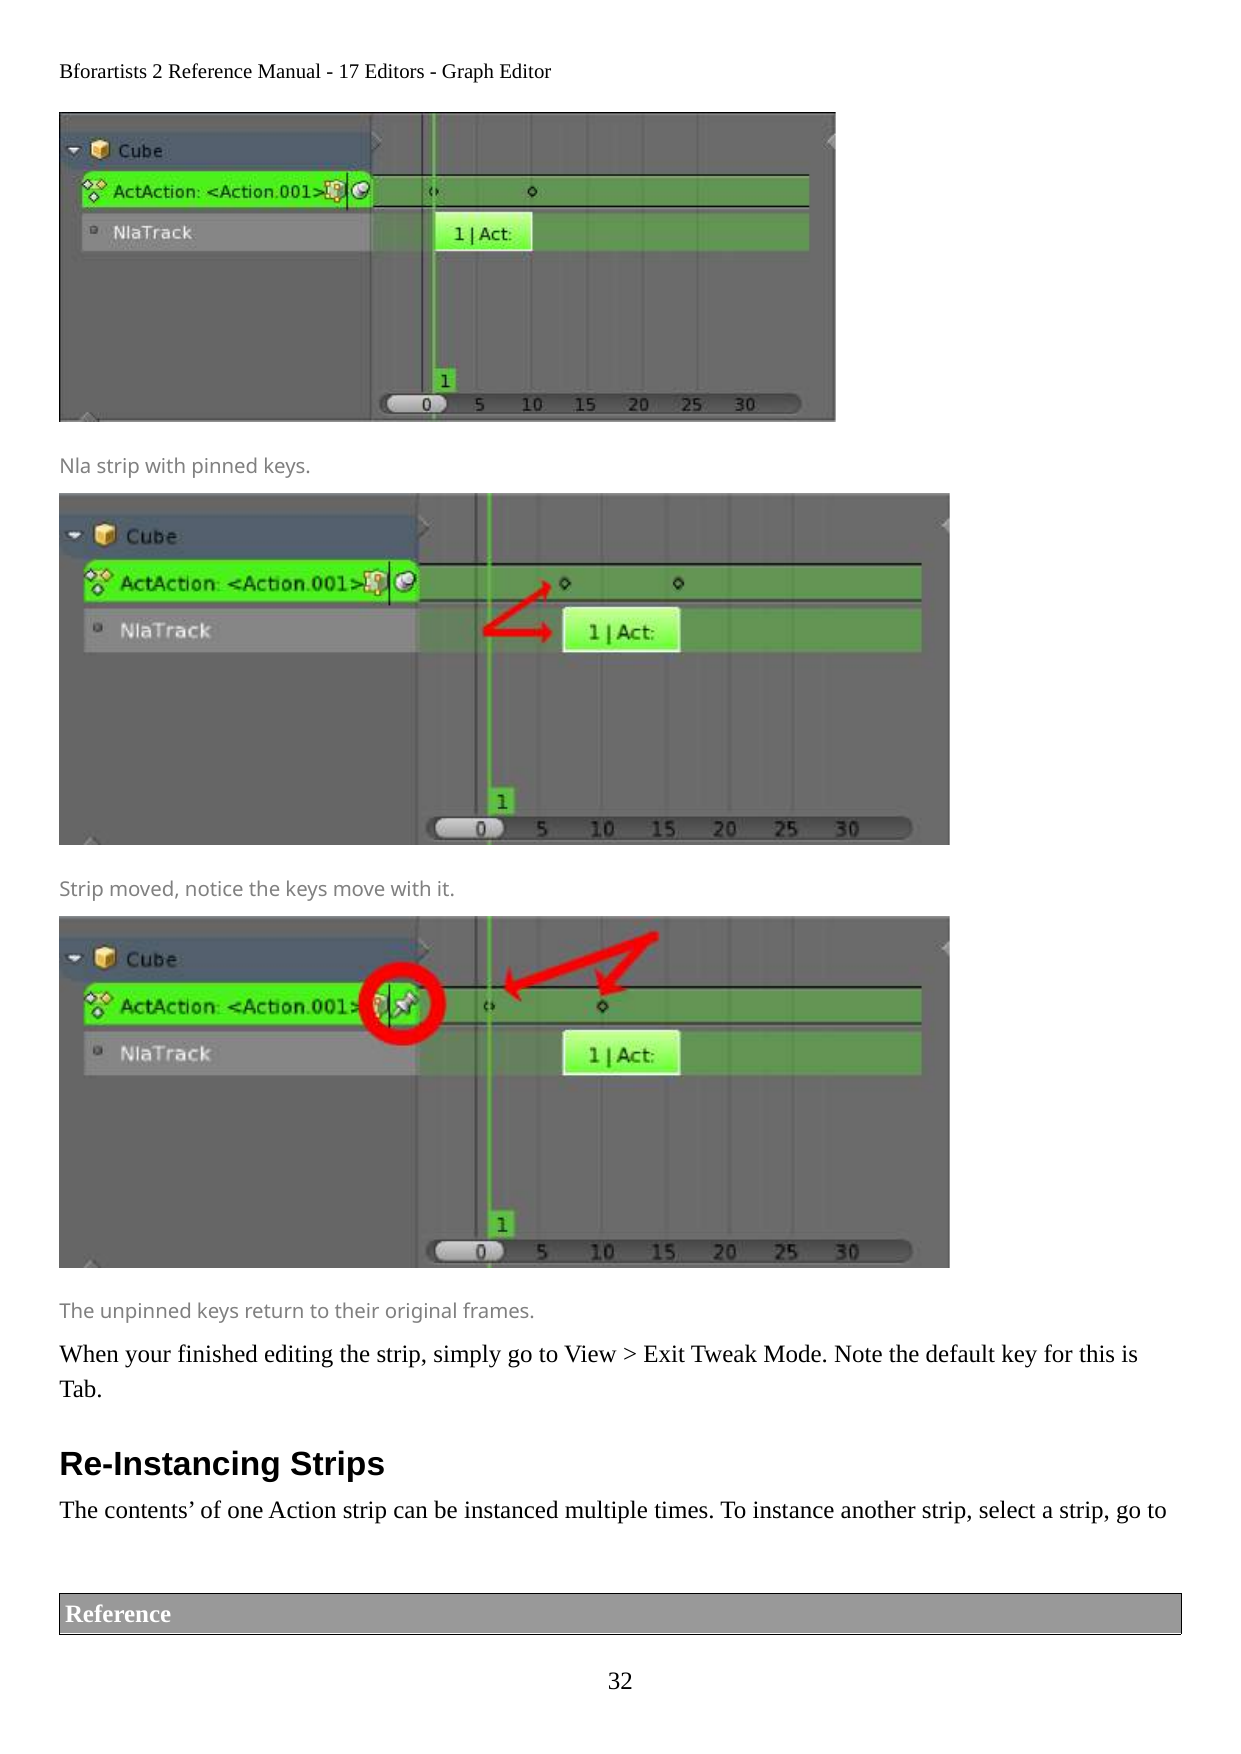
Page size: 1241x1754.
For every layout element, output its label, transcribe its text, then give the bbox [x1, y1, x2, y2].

text The unpinned keys return to their original frames. [59, 1294, 1181, 1325]
picture [59, 916, 950, 1268]
table_header Reference [60, 1594, 1181, 1633]
text The contents’ of one Action strip can be instanced multiple times. To instance another strip, select a strip, go to [59, 1495, 1181, 1524]
picture [59, 493, 950, 845]
text Strip moved, notice the keys move with it. [59, 871, 1181, 902]
text Nla strip with pinned keys. [59, 448, 1181, 479]
text When your finished editing the strip, simply go to View > Exit Tweak Mode. Note the default key for this is Tab. [59, 1339, 1181, 1403]
subtitle Re-Instancing Strips [59, 1444, 1181, 1482]
picture [59, 112, 836, 422]
